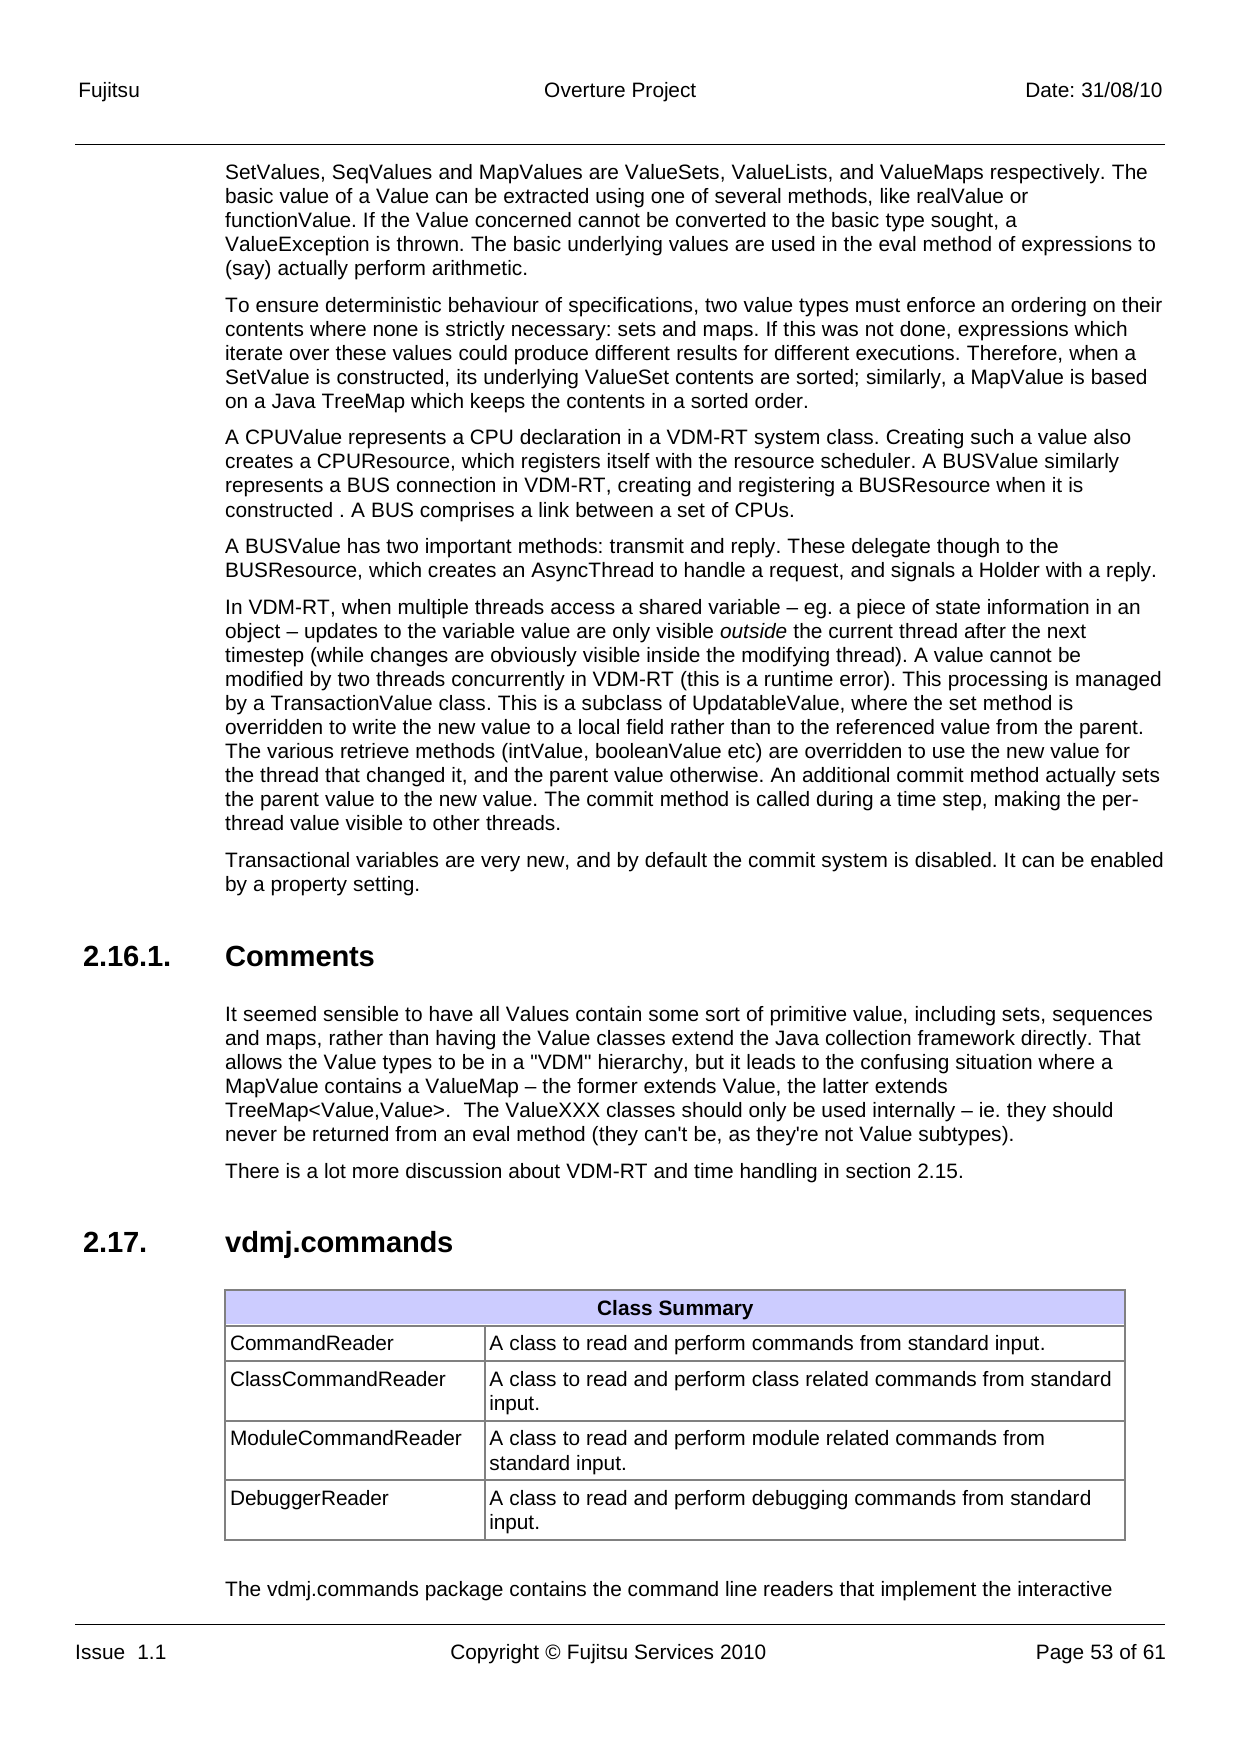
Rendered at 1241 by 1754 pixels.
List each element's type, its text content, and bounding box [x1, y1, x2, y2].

text There is a lot more discussion about VDM-RT and time handling in section 2.15. [225, 1159, 1165, 1183]
table_header Class Summary [226, 1291, 1124, 1324]
subtitle Comments [75, 938, 1165, 972]
text A BUSValue has two important methods: transmit and reply. These delegate though to the BUSResource, which creates an AsyncThread to handle a request, and signals a Holder with a reply. [225, 534, 1165, 582]
subtitle vdmj.commands [75, 1225, 1165, 1259]
text The vdmj.commands package contains the command line readers that implement the interactive [225, 1577, 1165, 1601]
text To ensure deterministic behaviour of specifications, two value types must enforce an ordering on their contents where none is strictly necessary: sets and maps. If this was not done, expressions which iterate over these values could produce different results for different executions. Therefore, when a SetValue is constructed, its underlying ValueSet contents are sorted; similarly, a MapValue is based on a Java TreeMap which keeps the contents in a sorted order. [225, 292, 1165, 413]
table_cell ClassCommandReader [226, 1362, 484, 1419]
text It seemed sensible to have all Values contain some sort of primitive value, including sets, sequences and maps, rather than having the Value classes extend the Java collection framework directly. That allows the Value types to be in a "VDM" hierarchy, but it leads to the confusing situation where a MapValue contains a ValueMap – the former extends Value, the latter extends TreeMap<Value,Value>. The ValueXXX classes should only be used internally – ie. they should never be returned from an eval method (they can't be, as they're not Value subtypes). [225, 1002, 1165, 1146]
table_cell A class to read and perform debugging commands from standard input. [486, 1481, 1124, 1539]
text Transactional variables are very new, and by default the commit system is disabled. It can be enabled by a property setting. [225, 848, 1165, 896]
table_cell A class to read and perform class related commands from standard input. [486, 1362, 1124, 1419]
table_cell A class to read and perform module related commands from standard input. [486, 1422, 1124, 1479]
text In VDM-RT, when multiple threads access a shared variable – eg. a piece of state information in an object – updates to the variable value are only visible outside the current thread after the next timestep (while changes are obviously visible inside the modifying thread). A value cannot be modified by two threads concurrently in VDM-RT (this is a runtime error). This processing is managed by a TransactionValue class. This is a subclass of UpdatableValue, where the set method is overridden to write the new value to a local field rather than to the referenced value from the parent. The various retrieve methods (intValue, booleanValue etc) are overridden to use the new value for the thread that changed it, and the parent value otherwise. An additional commit method actually sets the parent value to the new value. The commit method is called during a time step, making the per-thread value visible to other threads. [225, 595, 1165, 835]
table_cell A class to read and perform commands from standard input. [486, 1327, 1124, 1360]
text SetValues, SeqValues and MapValues are ValueSets, ValueLists, and ValueMaps respectively. The basic value of a Value can be extracted using one of several methods, like realValue or functionValue. If the Value concerned cannot be converted to the basic type sought, a ValueException is thrown. The basic underlying values are used in the eval method of expressions to (say) actually perform arithmetic. [225, 160, 1165, 280]
table_cell DebuggerReader [226, 1481, 484, 1539]
text A CPUValue represents a CPU declaration in a VDM-RT system class. Creating such a value also creates a CPUResource, which registers itself with the resource scheduler. A BUSValue similarly represents a BUS connection in VDM-RT, creating and registering a BUSResource when it is constructed . A BUS comprises a link between a set of CPUs. [225, 425, 1165, 522]
table_cell ModuleCommandReader [226, 1422, 484, 1479]
table_cell CommandReader [226, 1327, 484, 1360]
